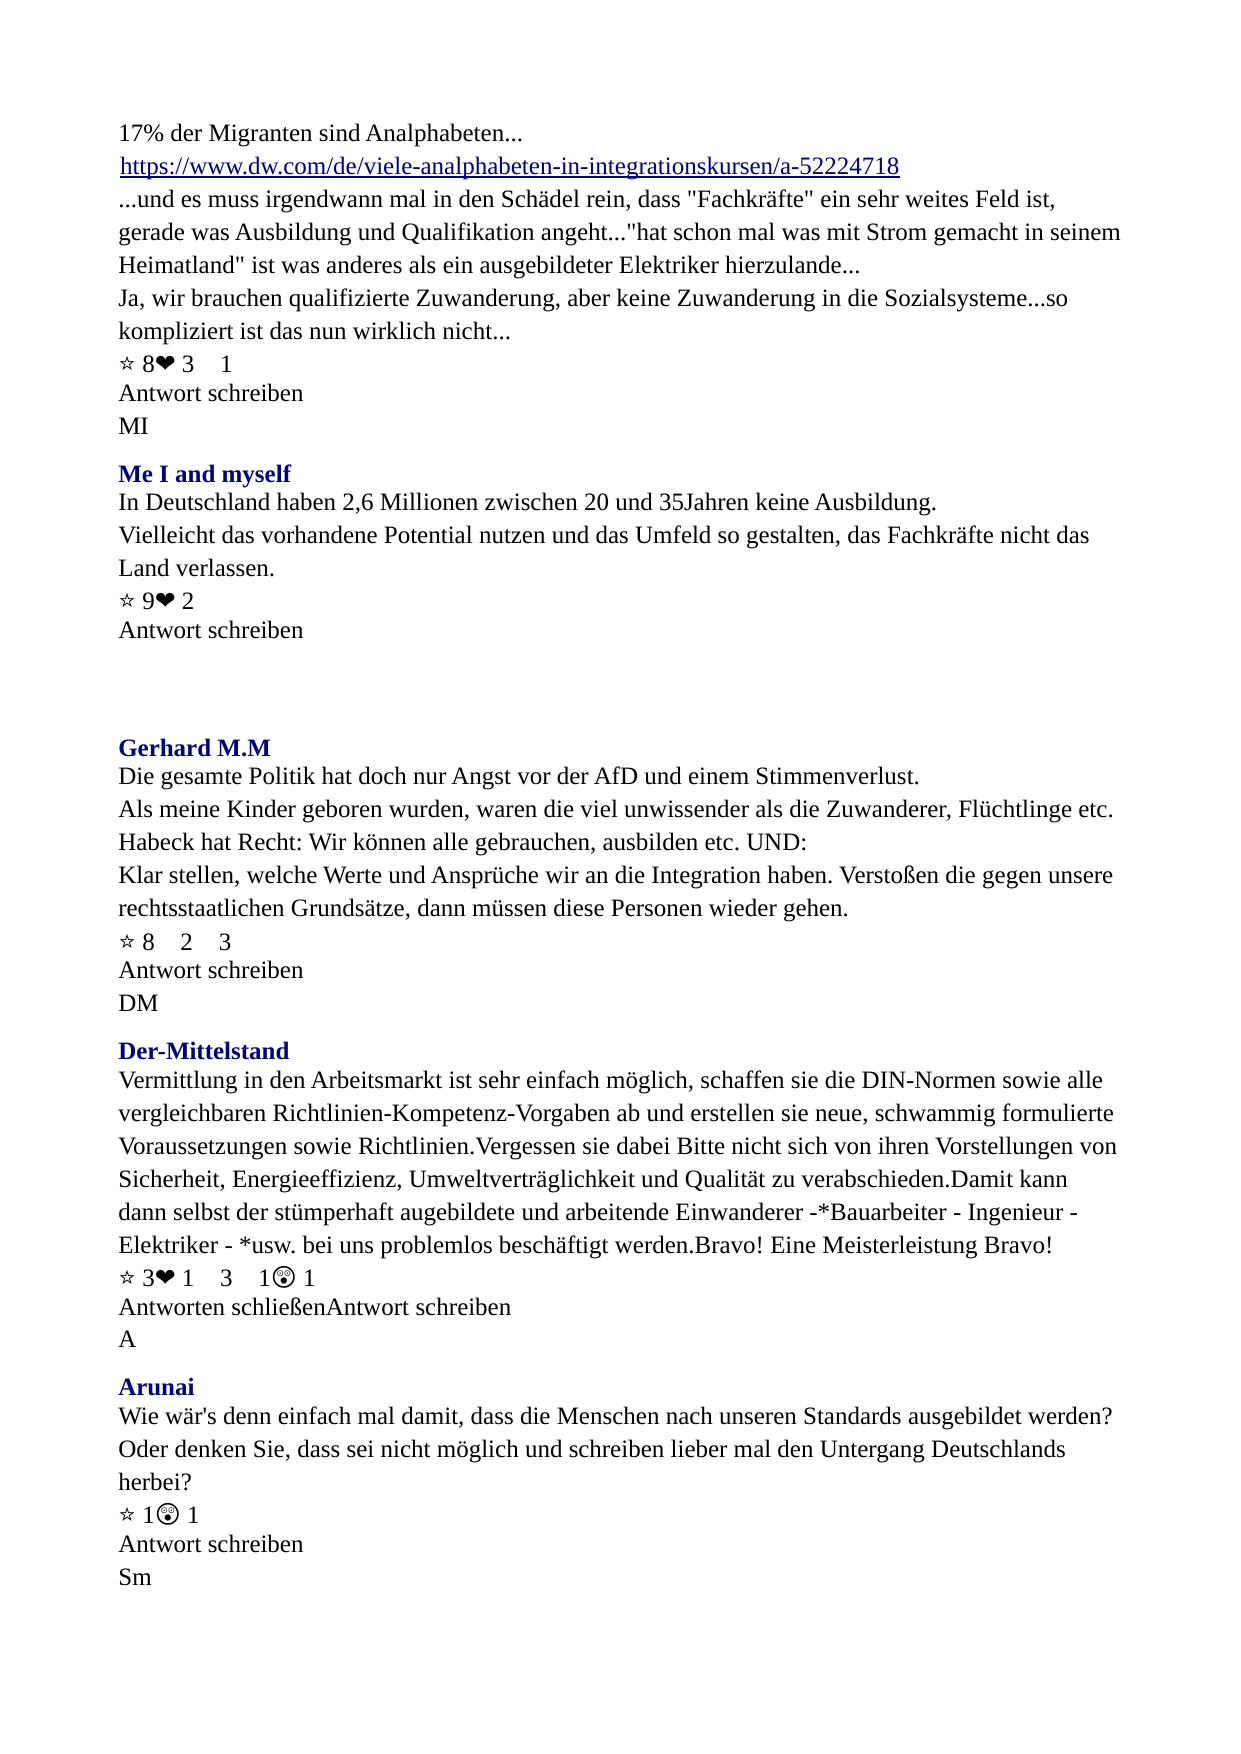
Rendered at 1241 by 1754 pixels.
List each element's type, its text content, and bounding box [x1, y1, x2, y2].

text Die gesamte Politik hat doch nur Angst vor der AfD und einem Stimmenverlust. [118, 761, 1122, 790]
text Sm [118, 1562, 1122, 1591]
text Antworten schließenAntwort schreiben [118, 1292, 1122, 1320]
text Antwort schreiben [118, 955, 1122, 984]
subtitle Der-Mittelstand [118, 1036, 1122, 1065]
text ⭐️ 8🙁 2🤨 3 [118, 927, 1122, 955]
text ⭐️ 8❤️ 3🤨 1 [118, 349, 1122, 378]
text ⭐️ 3❤️ 1🙁 3🤨 1😲 1 [118, 1263, 1122, 1292]
subtitle Me I and myself [118, 459, 1122, 487]
text ⭐️ 9❤️ 2 [118, 586, 1122, 615]
text ⭐️ 1😲 1 [118, 1500, 1122, 1529]
subtitle Arunai [118, 1372, 1122, 1401]
subtitle Gerhard M.M [118, 733, 1122, 761]
text DM [118, 988, 1122, 1017]
text Klar stellen, welche Werte und Ansprüche wir an die Integration haben. Verstoßen die gegen unsere rechtsstaatlichen Grundsätze, dann müssen diese Personen wieder gehen. [118, 861, 1122, 922]
text Wie wär's denn einfach mal damit, dass die Menschen nach unseren Standards ausgebildet werden? Oder denken Sie, dass sei nicht möglich und schreiben lieber mal den Untergang Deutschlands herbei? [118, 1401, 1122, 1496]
text Vielleicht das vorhandene Potential nutzen und das Umfeld so gestalten, das Fachkräfte nicht das Land verlassen. [118, 520, 1122, 582]
text Antwort schreiben [118, 615, 1122, 644]
text MI [118, 411, 1122, 440]
text Ja, wir brauchen qualifizierte Zuwanderung, aber keine Zuwanderung in die Sozialsysteme...so kompliziert ist das nun wirklich nicht... [118, 283, 1122, 345]
text In Deutschland haben 2,6 Millionen zwischen 20 und 35Jahren keine Ausbildung. [118, 487, 1122, 516]
text ...und es muss irgendwann mal in den Schädel rein, dass "Fachkräfte" ein sehr weites Feld ist, gerade was Ausbildung und Qualifikation angeht..."hat schon mal was mit Strom gemacht in seinem Heimatland" ist was anderes als ein ausgebildeter Elektriker hierzulande... [118, 184, 1122, 279]
text Als meine Kinder geboren wurden, waren die viel unwissender als die Zuwanderer, Flüchtlinge etc. Habeck hat Recht: Wir können alle gebrauchen, ausbilden etc. UND: [118, 794, 1122, 856]
text Vermittlung in den Arbeitsmarkt ist sehr einfach möglich, schaffen sie die DIN-Normen sowie alle vergleichbaren Richtlinien-Kompetenz-Vorgaben ab und erstellen sie neue, schwammig formulierte Voraussetzungen sowie Richtlinien.Vergessen sie dabei Bitte nicht sich von ihren Vorstellungen von Sicherheit, Energieeffizienz, Umweltverträglichkeit und Qualität zu verabschieden.Damit kann dann selbst der stümperhaft augebildete und arbeitende Einwanderer -*Bauarbeiter - Ingenieur - Elektriker - *usw. bei uns problemlos beschäftigt werden.Bravo! Eine Meisterleistung Bravo! [118, 1065, 1122, 1258]
text Antwort schreiben [118, 1529, 1122, 1557]
text 17% der Migranten sind Analphabeten... [118, 118, 1122, 147]
text https://www.dw.com/de/viele-analphabeten-in-integrationskursen/a-52224718 [118, 151, 1122, 180]
text Antwort schreiben [118, 378, 1122, 407]
text A [118, 1324, 1122, 1353]
